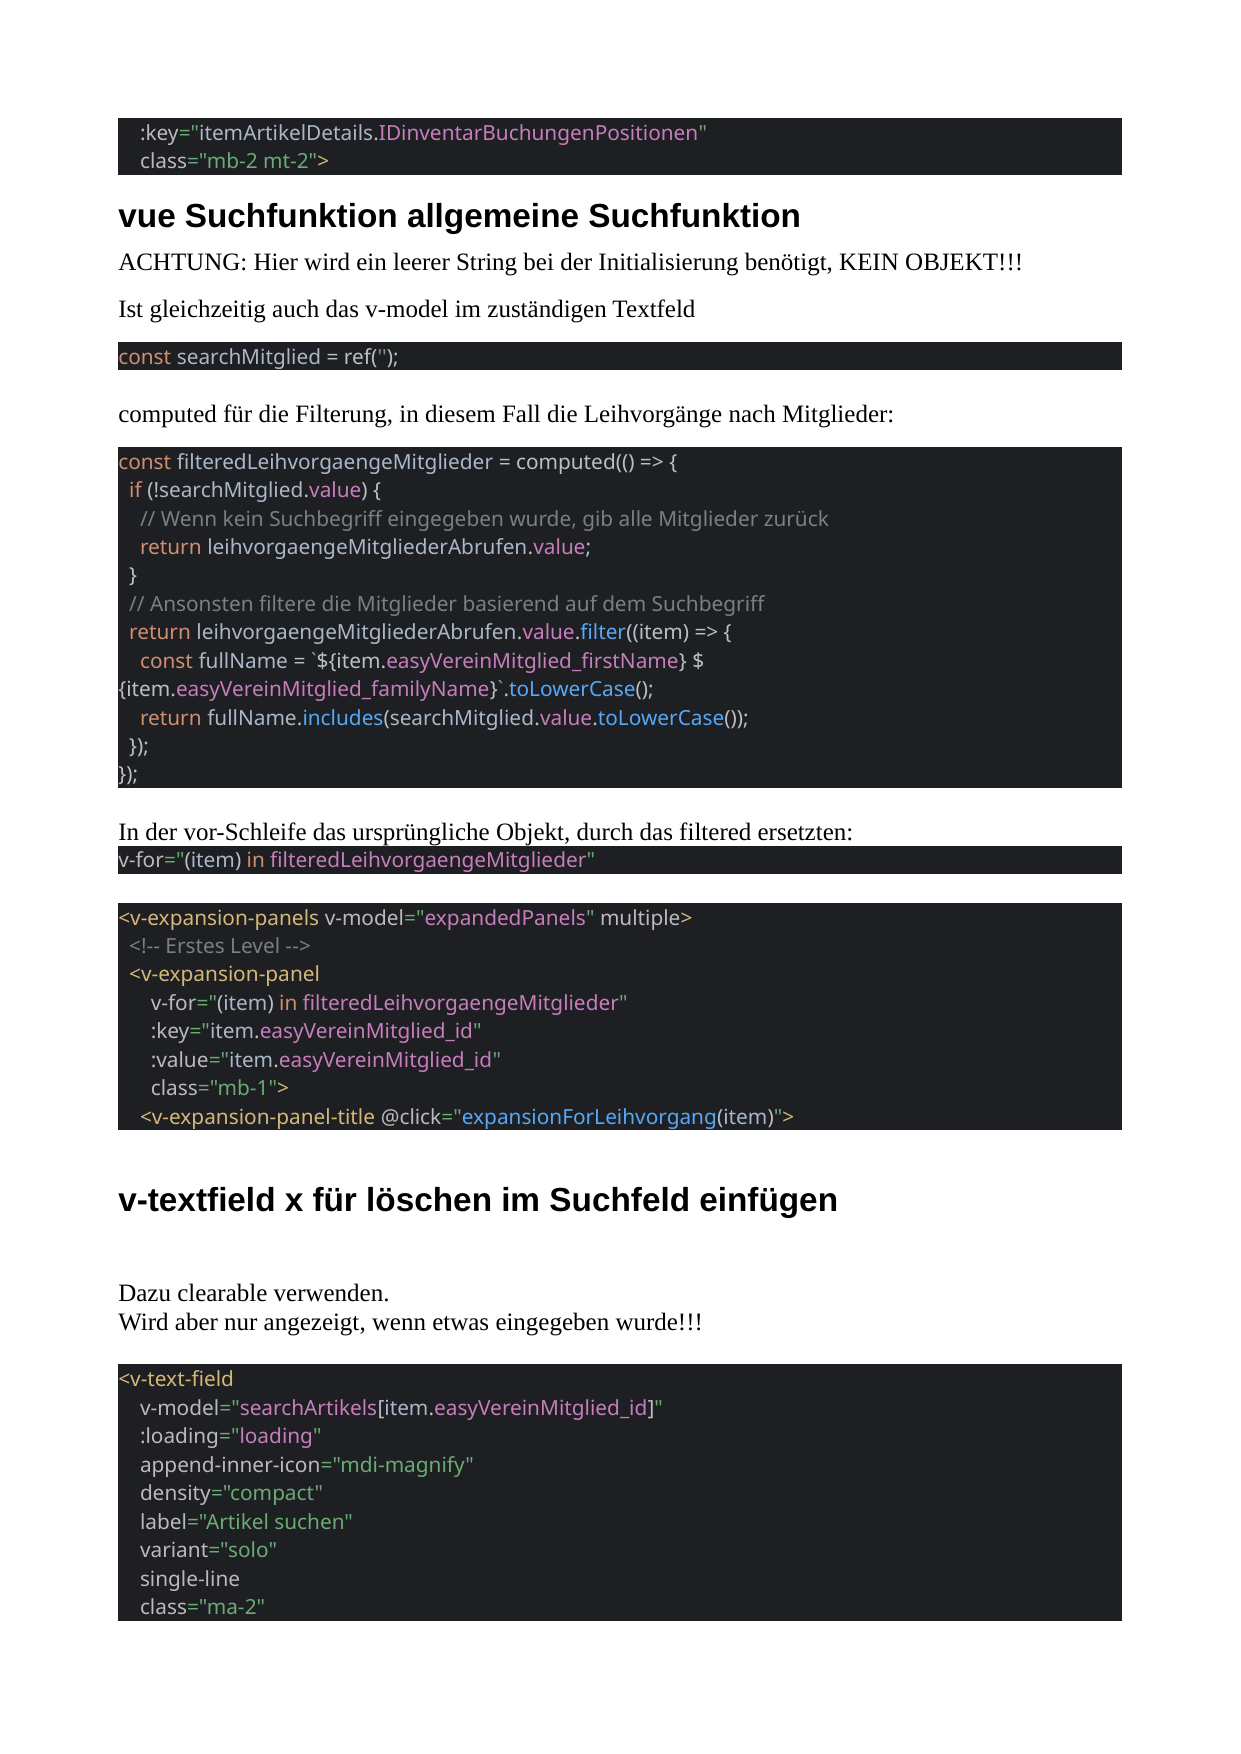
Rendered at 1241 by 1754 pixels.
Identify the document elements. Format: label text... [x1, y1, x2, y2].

text Ist gleichzeitig auch das v-model im zuständigen Textfeld [118, 294, 1122, 323]
text Wird aber nur angezeigt, wenn etwas eingegeben wurde!!! [118, 1307, 1122, 1336]
text <v-expansion-panels v-model="expandedPanels" multiple> <!-- Erstes Level --> <v-expansion-panel v-for="(item) in filteredLeihvorgaengeMitglieder" :key="item.easyVereinMitglied_id" :value="item.easyVereinMitglied_id" class="mb-1"> <v-expansion-panel-title @click="expansionForLeihvorgang(item)"> [118, 903, 1122, 1130]
subtitle vue Suchfunktion allgemeine Suchfunktion [118, 196, 1122, 234]
text computed für die Filterung, in diesem Fall die Leihvorgänge nach Mitglieder: [118, 399, 1122, 428]
text ACHTUNG: Hier wird ein leerer String bei der Initialisierung benötigt, KEIN OBJEKT!!! [118, 247, 1122, 276]
text In der vor-Schleife das ursprüngliche Objekt, durch das filtered ersetzten: [118, 817, 1122, 846]
text Dazu clearable verwenden. [118, 1278, 1122, 1307]
text v-for="(item) in filteredLeihvorgaengeMitglieder" [118, 846, 1122, 874]
subtitle v-textfield x für löschen im Suchfeld einfügen [118, 1180, 1122, 1218]
text :key="itemArtikelDetails.IDinventarBuchungenPositionen" class="mb-2 mt-2"> [118, 118, 1122, 175]
text <v-text-field v-model="searchArtikels[item.easyVereinMitglied_id]" :loading="loading" append-inner-icon="mdi-magnify" density="compact" label="Artikel suchen" variant="solo" single-line class="ma-2" [118, 1364, 1122, 1621]
text const searchMitglied = ref(''); [118, 342, 1122, 370]
text const filteredLeihvorgaengeMitglieder = computed(() => { if (!searchMitglied.value) { // Wenn kein Suchbegriff eingegeben wurde, gib alle Mitglieder zurück return leihvorgaengeMitgliederAbrufen.value; } // Ansonsten filtere die Mitglieder basierend auf dem Suchbegriff return leihvorgaengeMitgliederAbrufen.value.filter((item) => { const fullName = `${item.easyVereinMitglied_firstName} ${item.easyVereinMitglied_familyName}`.toLowerCase(); return fullName.includes(searchMitglied.value.toLowerCase()); }); }); [118, 447, 1122, 788]
